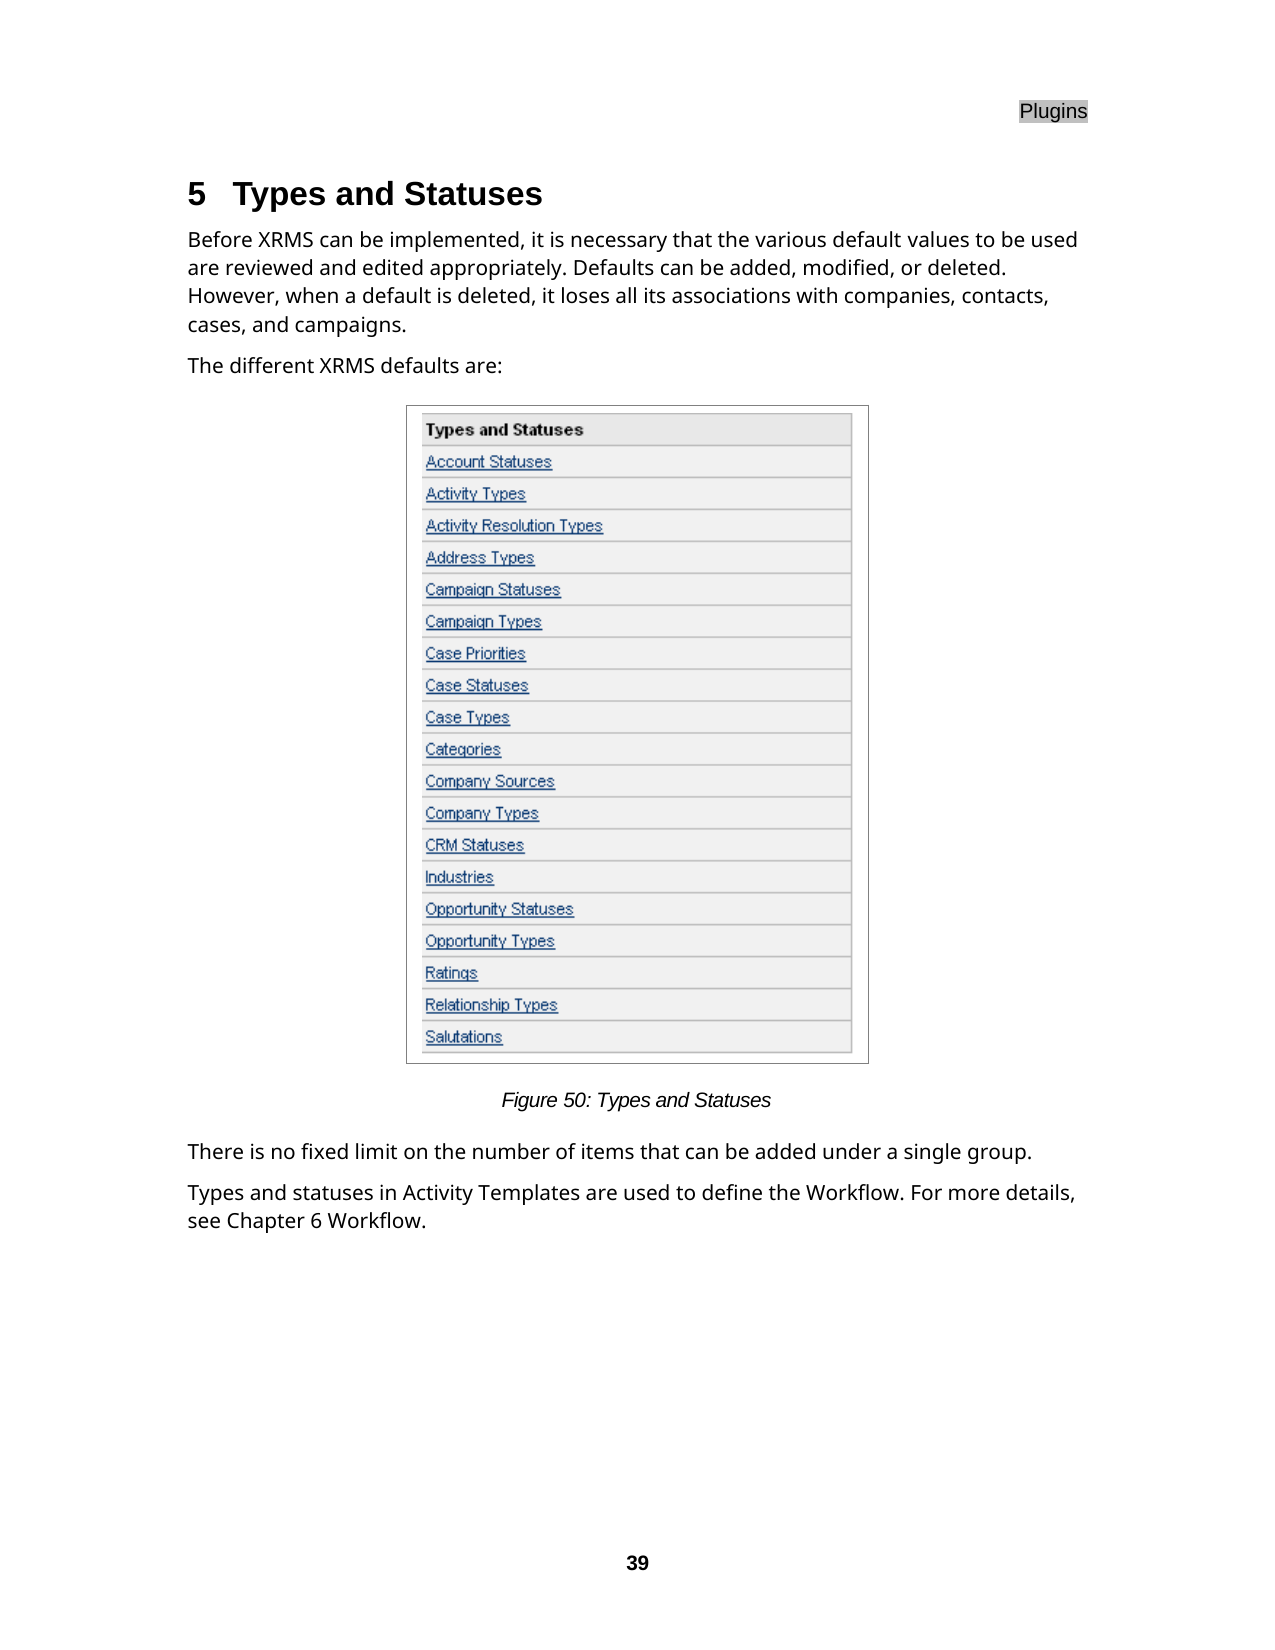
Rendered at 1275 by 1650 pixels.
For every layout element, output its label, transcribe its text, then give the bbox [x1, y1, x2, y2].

text There is no fixed limit on the number of items that can be added under a single group. [187, 1137, 1087, 1166]
subtitle Types and Statuses [187, 175, 1087, 212]
text The different XRMS defaults are: [187, 351, 1087, 379]
text Before XRMS can be implemented, it is necessary that the various default values to be used are reviewed and edited appropriately. Defaults can be added, modified, or deleted. However, when a default is deleted, it loses all its associations with companies, contacts, cases, and campaigns. [187, 225, 1087, 338]
text Types and statuses in Activity Templates are used to define the Workflow. For more details, see Chapter 6 Workflow. [187, 1178, 1087, 1235]
picture [422, 413, 853, 1055]
text Figure 50: Types and Statuses [187, 1089, 1087, 1112]
